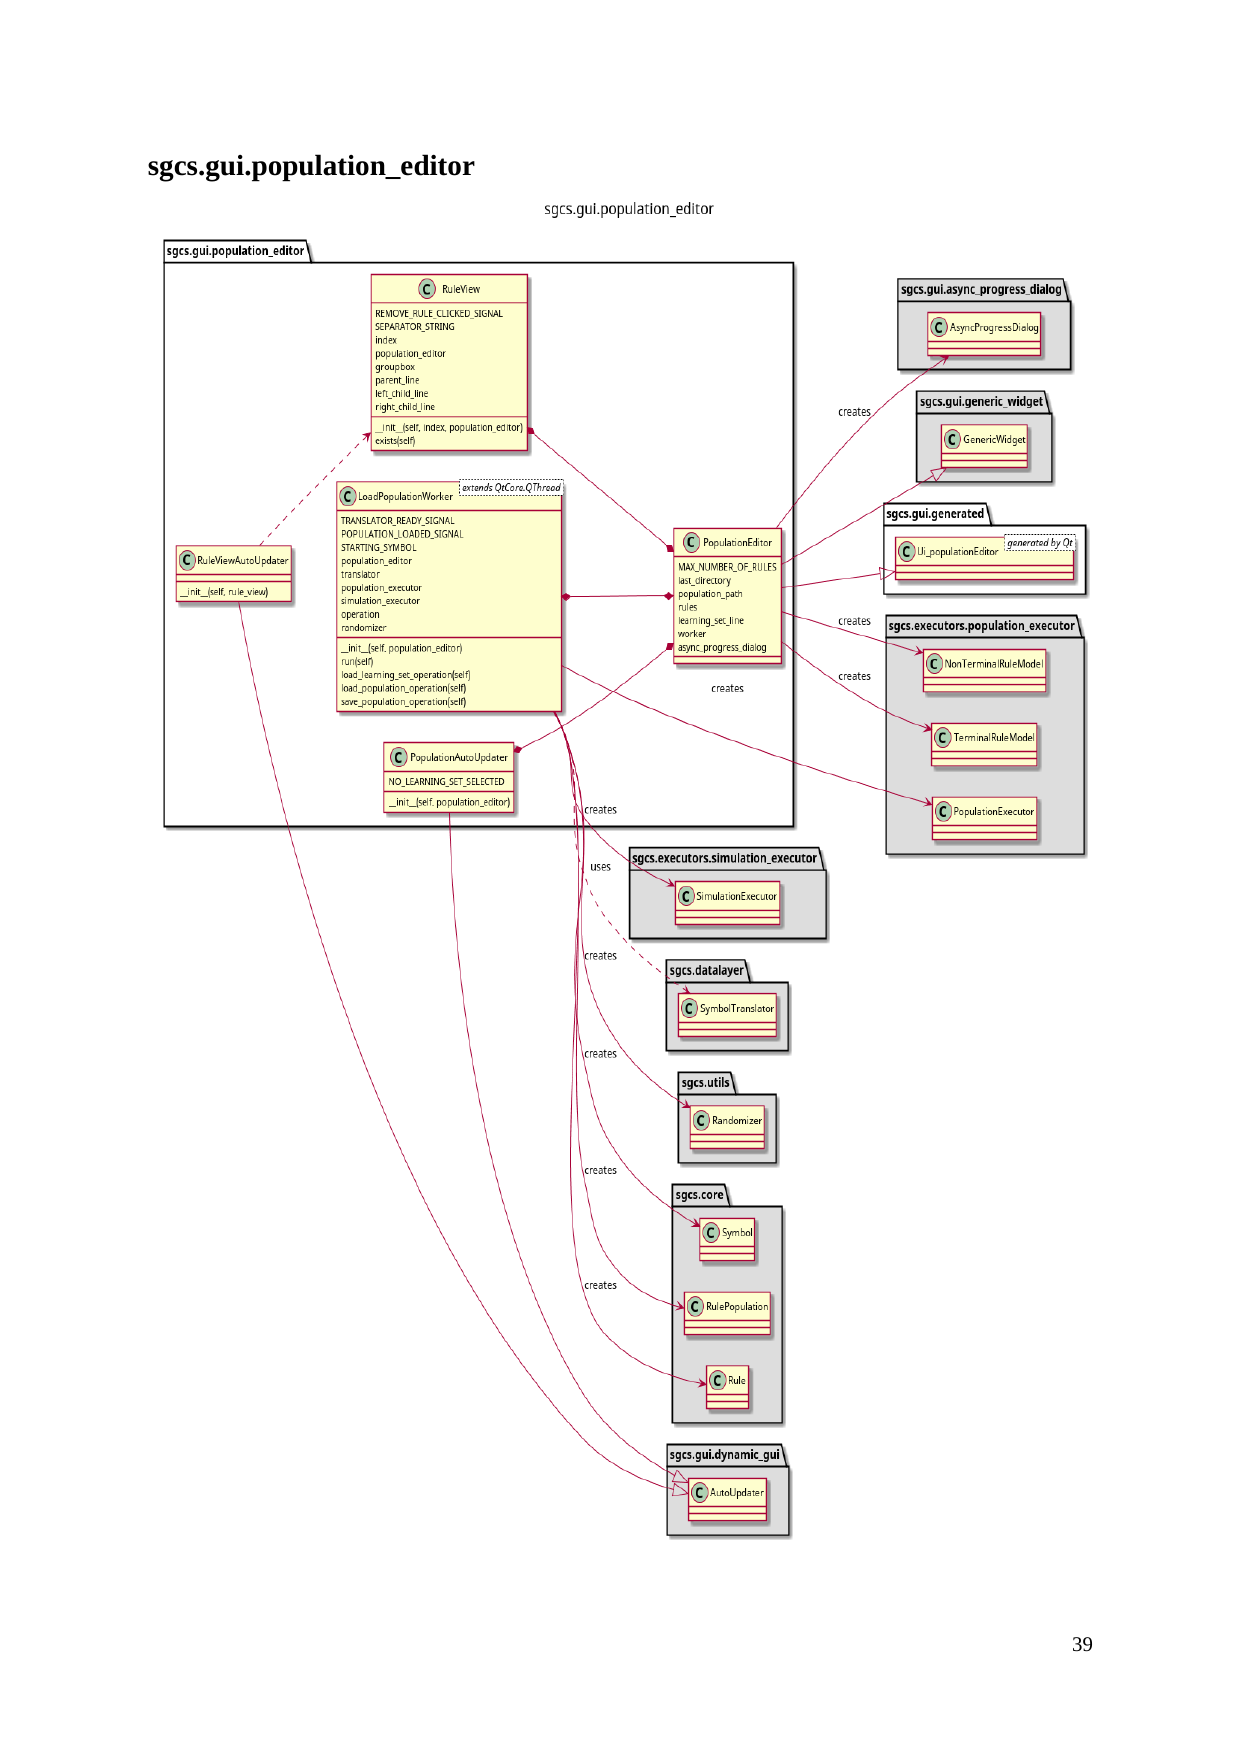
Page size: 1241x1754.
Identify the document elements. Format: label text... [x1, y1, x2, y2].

text sgcs.gui.population_editor [148, 148, 1093, 181]
picture [147, 197, 1093, 1544]
